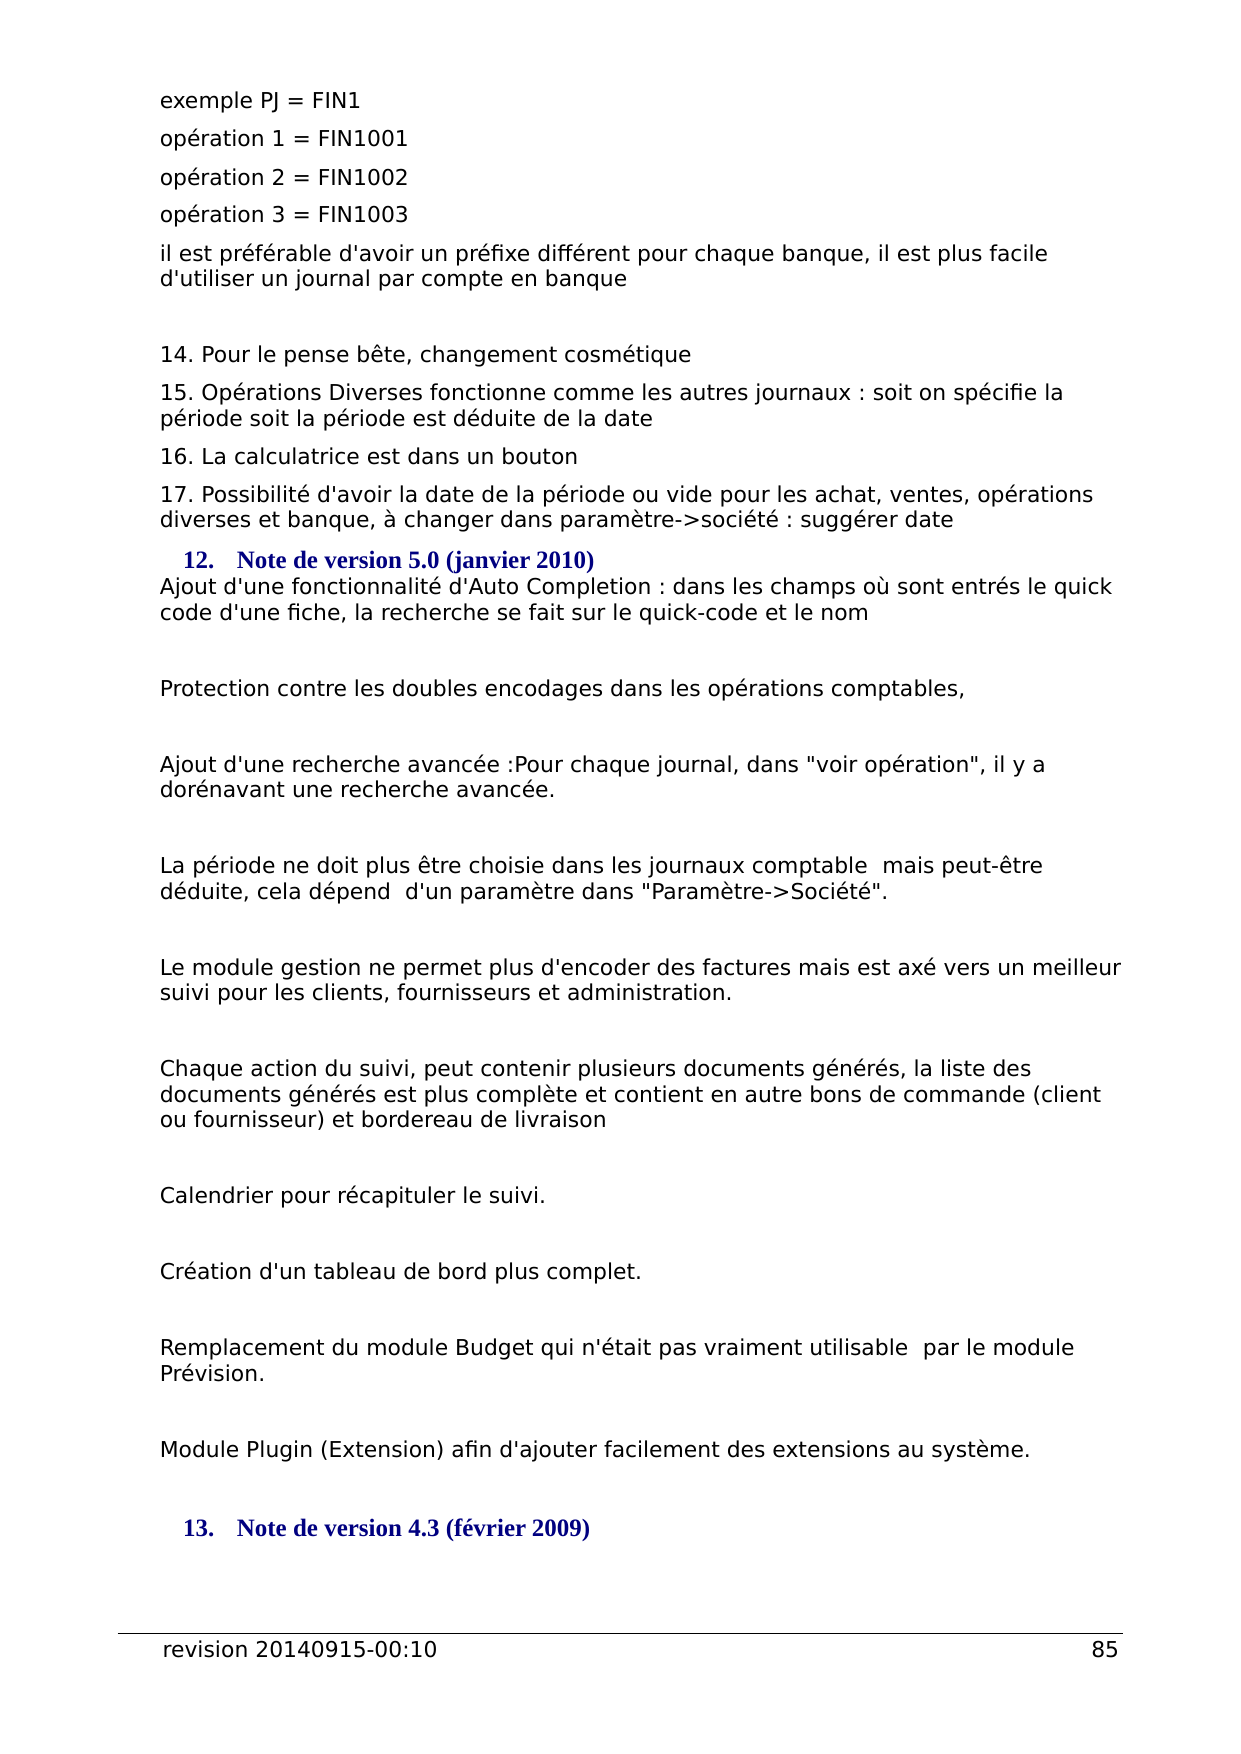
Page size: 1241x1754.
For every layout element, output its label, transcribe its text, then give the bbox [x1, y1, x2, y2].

text Chaque action du suivi, peut contenir plusieurs documents générés, la liste des documents générés est plus complète et contient en autre bons de commande (client ou fournisseur) et bordereau de livraison [159, 1056, 1123, 1133]
text Ajout d'une fonctionnalité d'Auto Completion : dans les champs où sont entrés le quick code d'une fiche, la recherche se fait sur le quick-code et le nom [159, 574, 1123, 625]
text il est préférable d'avoir un préfixe différent pour chaque banque, il est plus facile d'utiliser un journal par compte en banque [159, 241, 1123, 292]
text Le module gestion ne permet plus d'encoder des factures mais est axé vers un meilleur suivi pour les clients, fournisseurs et administration. [159, 955, 1123, 1006]
text 14. Pour le pense bête, changement cosmétique [159, 342, 1123, 368]
subtitle Note de version 4.3 (février 2009) [177, 1513, 1123, 1542]
text 17. Possibilité d'avoir la date de la période ou vide pour les achat, ventes, opérations diverses et banque, à changer dans paramètre->société : suggérer date [159, 482, 1123, 533]
text 15. Opérations Diverses fonctionne comme les autres journaux : soit on spécifie la période soit la période est déduite de la date [159, 380, 1123, 431]
text Ajout d'une recherche avancée :Pour chaque journal, dans "voir opération", il y a dorénavant une recherche avancée. [159, 752, 1123, 803]
text La période ne doit plus être choisie dans les journaux comptable mais peut-être déduite, cela dépend d'un paramètre dans "Paramètre->Société". [159, 853, 1123, 904]
text Création d'un tableau de bord plus complet. [159, 1259, 1123, 1285]
text opération 1 = FIN1001 [159, 127, 1123, 152]
text opération 3 = FIN1003 [159, 203, 1123, 228]
text Protection contre les doubles encodages dans les opérations comptables, [159, 676, 1123, 701]
text opération 2 = FIN1002 [159, 164, 1123, 190]
text Remplacement du module Budget qui n'était pas vraiment utilisable par le module Prévision. [159, 1336, 1123, 1387]
text Module Plugin (Extension) afin d'ajouter facilement des extensions au système. [159, 1437, 1123, 1463]
text 16. La calculatrice est dans un bouton [159, 444, 1123, 469]
text exemple PJ = FIN1 [159, 88, 1123, 114]
subtitle Note de version 5.0 (janvier 2010) [177, 545, 1123, 574]
text Calendrier pour récapituler le suivi. [159, 1183, 1123, 1209]
